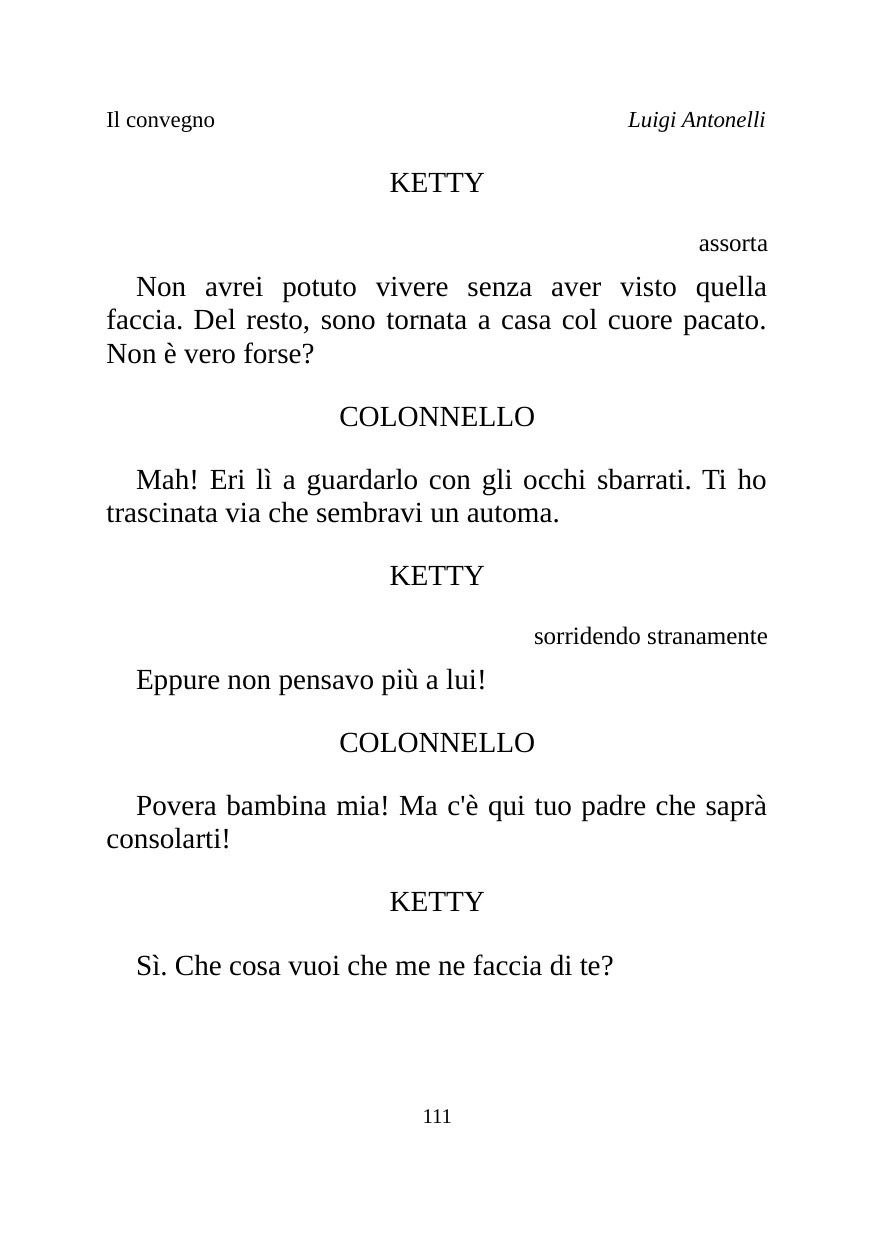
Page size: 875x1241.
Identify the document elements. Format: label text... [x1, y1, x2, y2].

text Povera bambina mia! Ma c'è qui tuo padre che saprà consolarti! [106, 788, 768, 855]
text assorta [431, 228, 768, 257]
text Non avrei potuto vivere senza aver visto quella faccia. Del resto, sono tornata a casa col cuore pacato. Non è vero forse? [106, 269, 768, 369]
text sorridendo stranamente [431, 621, 768, 650]
text Eppure non pensavo più a lui! [106, 662, 768, 696]
text Sì. Che cosa vuoi che me ne faccia di te? [106, 948, 768, 981]
text COLONNELLO [106, 725, 768, 758]
text KETTY [106, 558, 768, 592]
text KETTY [106, 165, 768, 199]
text COLONNELLO [106, 399, 768, 432]
text KETTY [106, 884, 768, 918]
text Mah! Eri lì a guardarlo con gli occhi sbarrati. Ti ho trascinata via che sembravi un automa. [106, 462, 768, 529]
